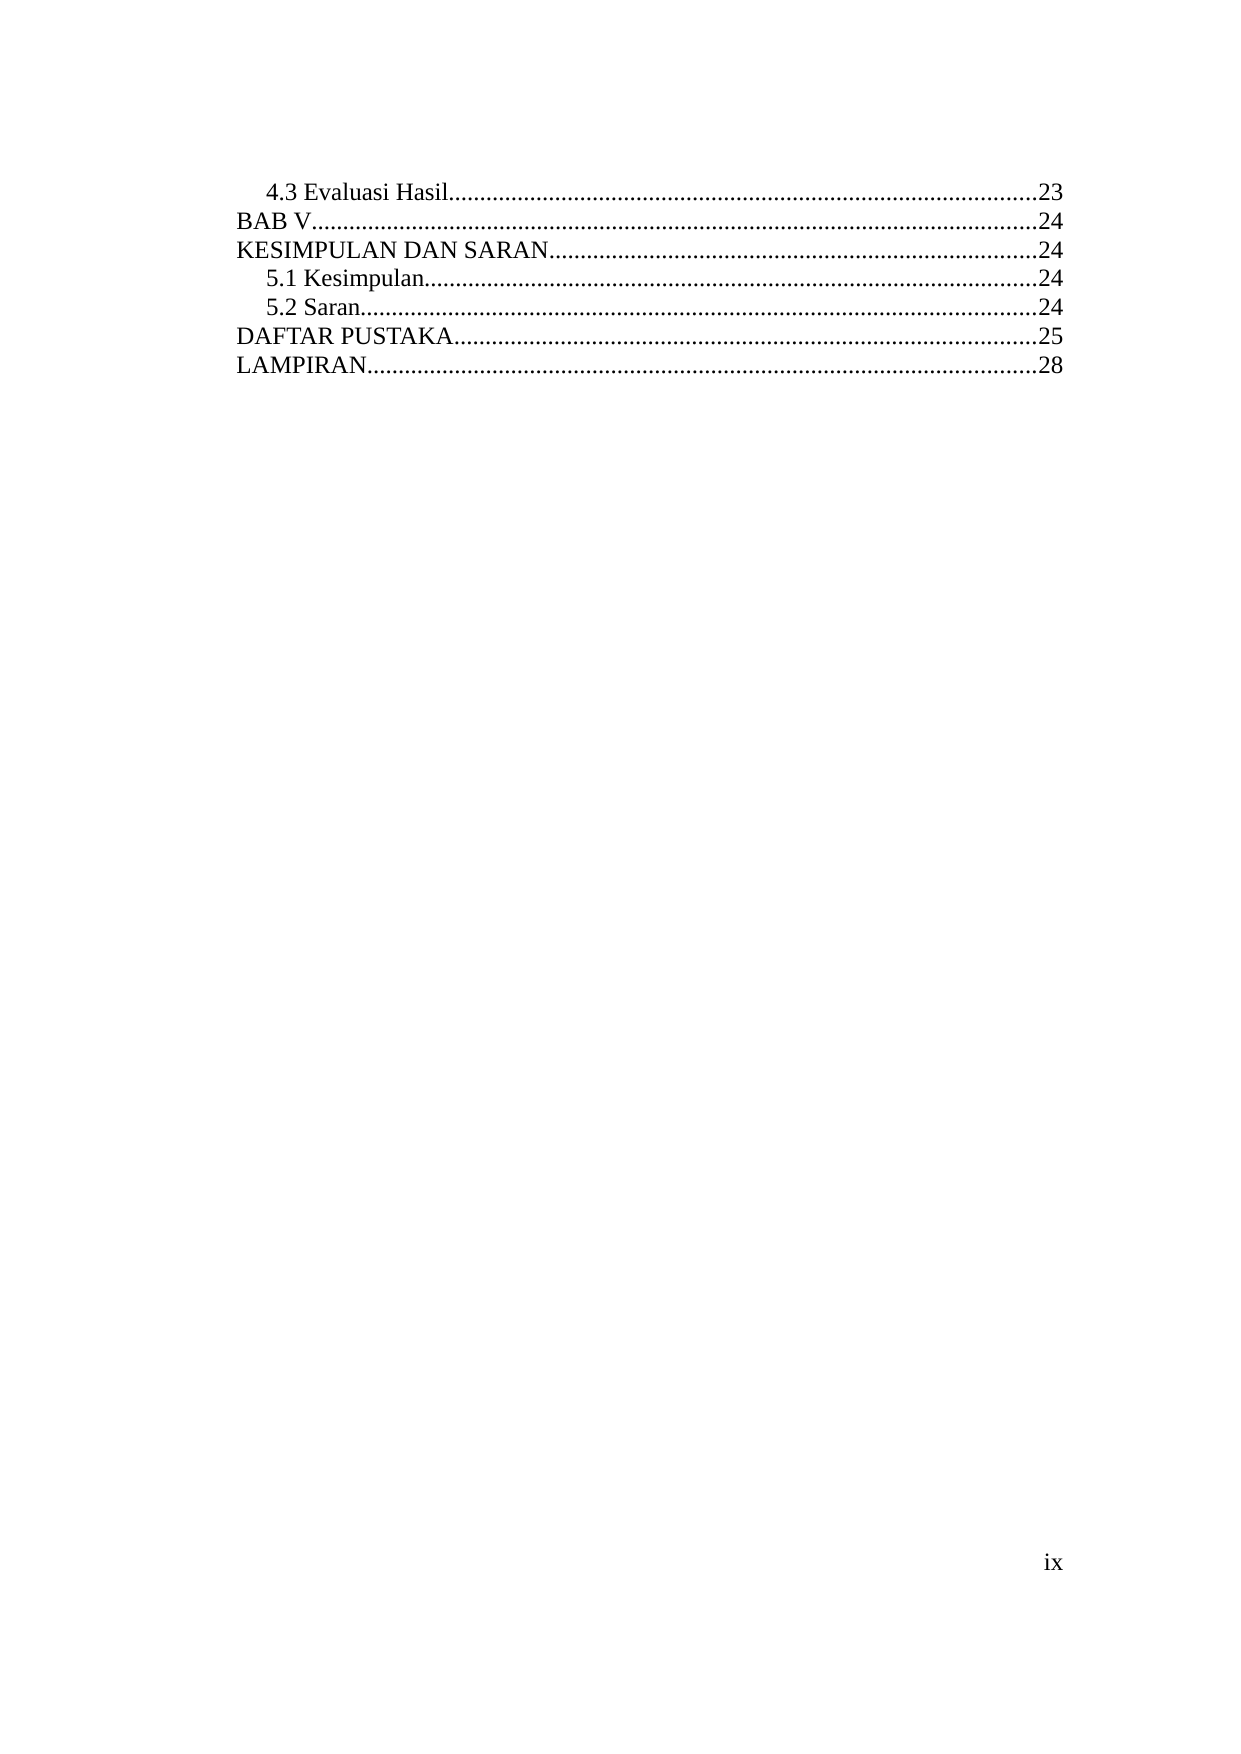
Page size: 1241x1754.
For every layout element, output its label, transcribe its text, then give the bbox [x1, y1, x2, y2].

text 5.1 Kesimpulan 24 [266, 263, 1063, 292]
text LAMPIRAN 28 [236, 350, 1063, 378]
text 5.2 Saran 24 [266, 292, 1063, 321]
text 4.3 Evaluasi Hasil 23 [266, 177, 1063, 206]
text BAB V 24 [236, 206, 1063, 235]
text DAFTAR PUSTAKA 25 [236, 321, 1063, 350]
text KESIMPULAN DAN SARAN 24 [236, 235, 1063, 263]
